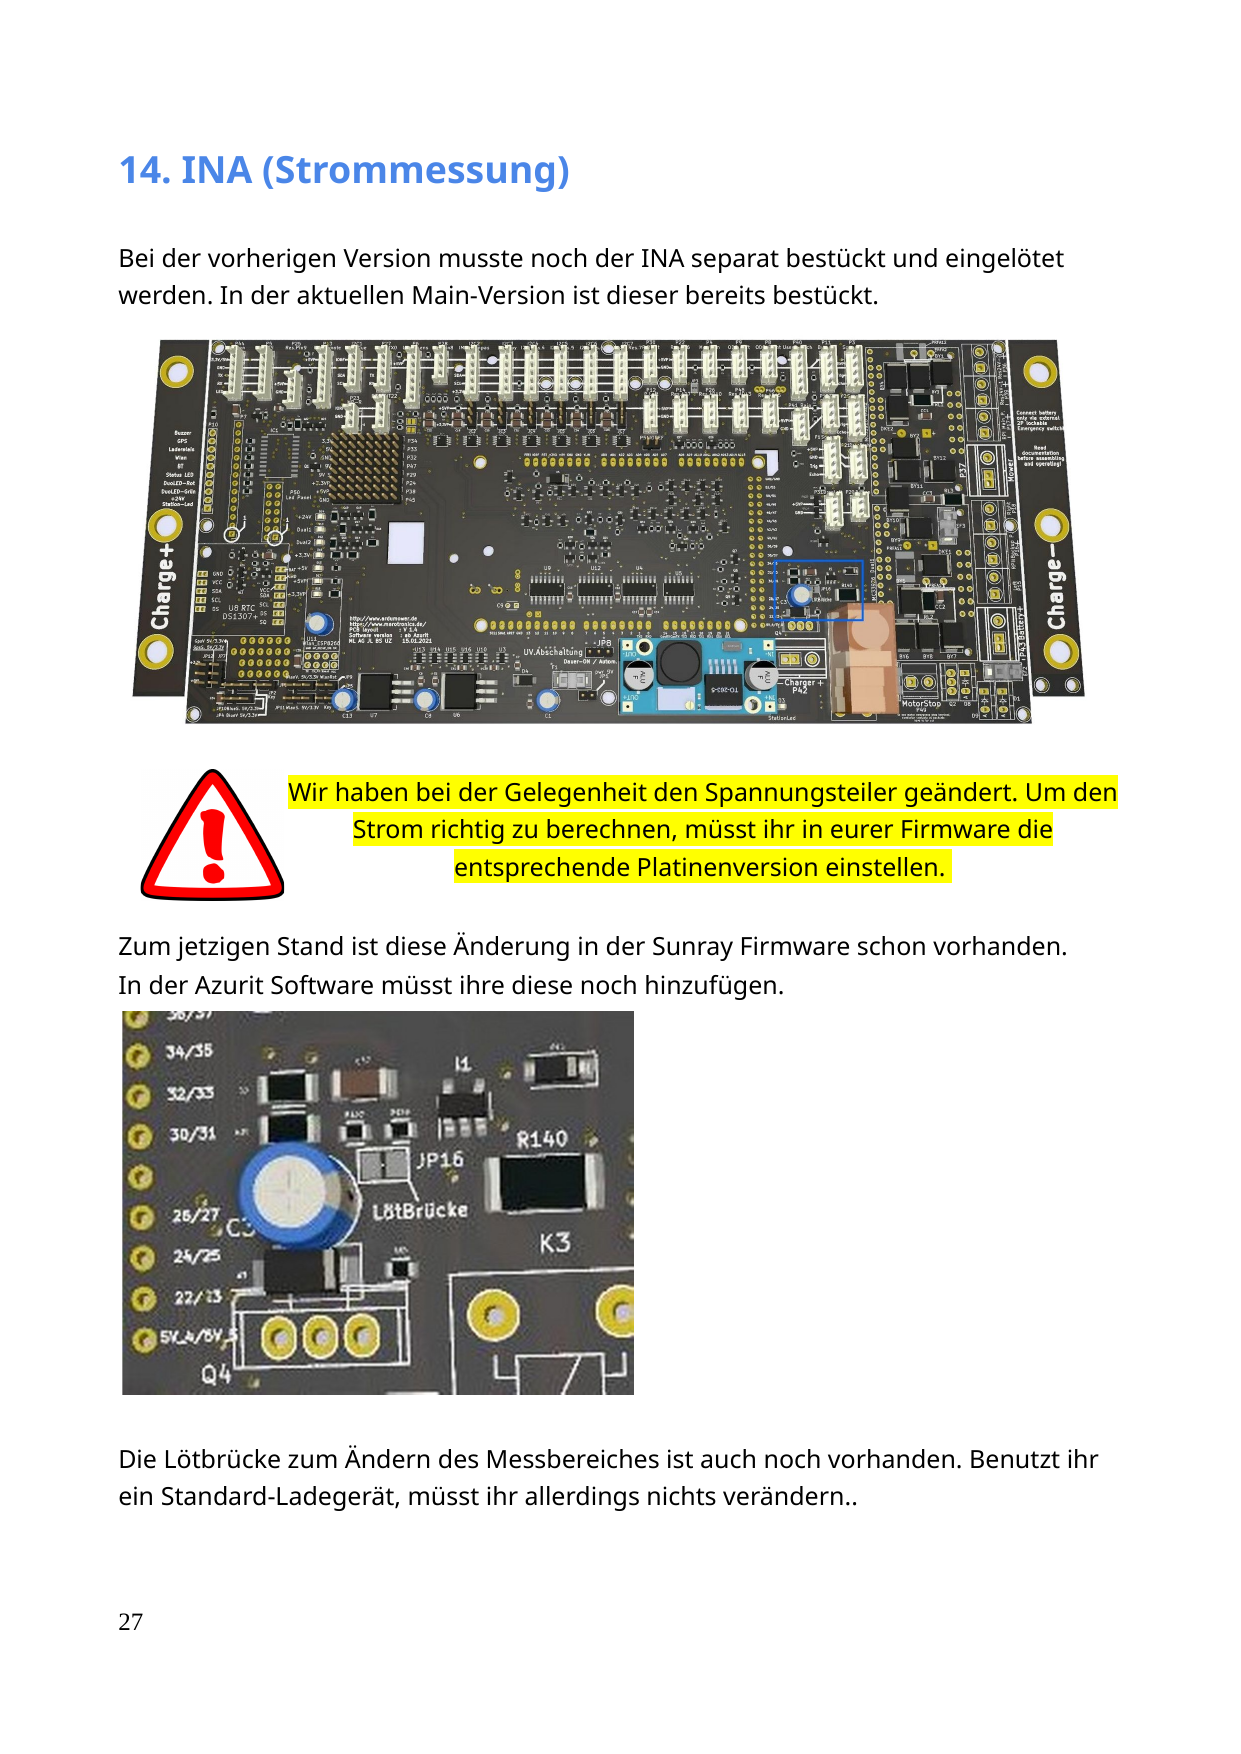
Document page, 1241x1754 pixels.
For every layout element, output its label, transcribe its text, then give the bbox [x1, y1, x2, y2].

text In der Azurit Software müsst ihre diese noch hinzufügen. [118, 970, 1122, 1001]
text Zum jetzigen Stand ist diese Änderung in der Sunray Firmware schon vorhanden. [118, 931, 1122, 962]
picture [140, 769, 285, 901]
subtitle 14. INA (Strommessung) [118, 143, 1122, 194]
picture [122, 1011, 634, 1395]
text Die Lötbrücke zum Ändern des Messbereiches ist auch noch vorhanden. Benutzt ihr ein Standard-Ladegerät, müsst ihr allerdings nichts verändern.. [118, 1438, 1122, 1513]
text Wir haben bei der Gelegenheit den Spannungsteiler geändert. Um den Strom richtig zu berechnen, müsst ihr in eurer Firmware die entsprechende Platinenversion einstellen. [285, 772, 1122, 884]
text Bei der vorherigen Version musste noch der INA separat bestückt und eingelötet werden. In der aktuellen Main-Version ist dieser bereits bestückt. [118, 238, 1122, 312]
picture [126, 331, 1090, 733]
